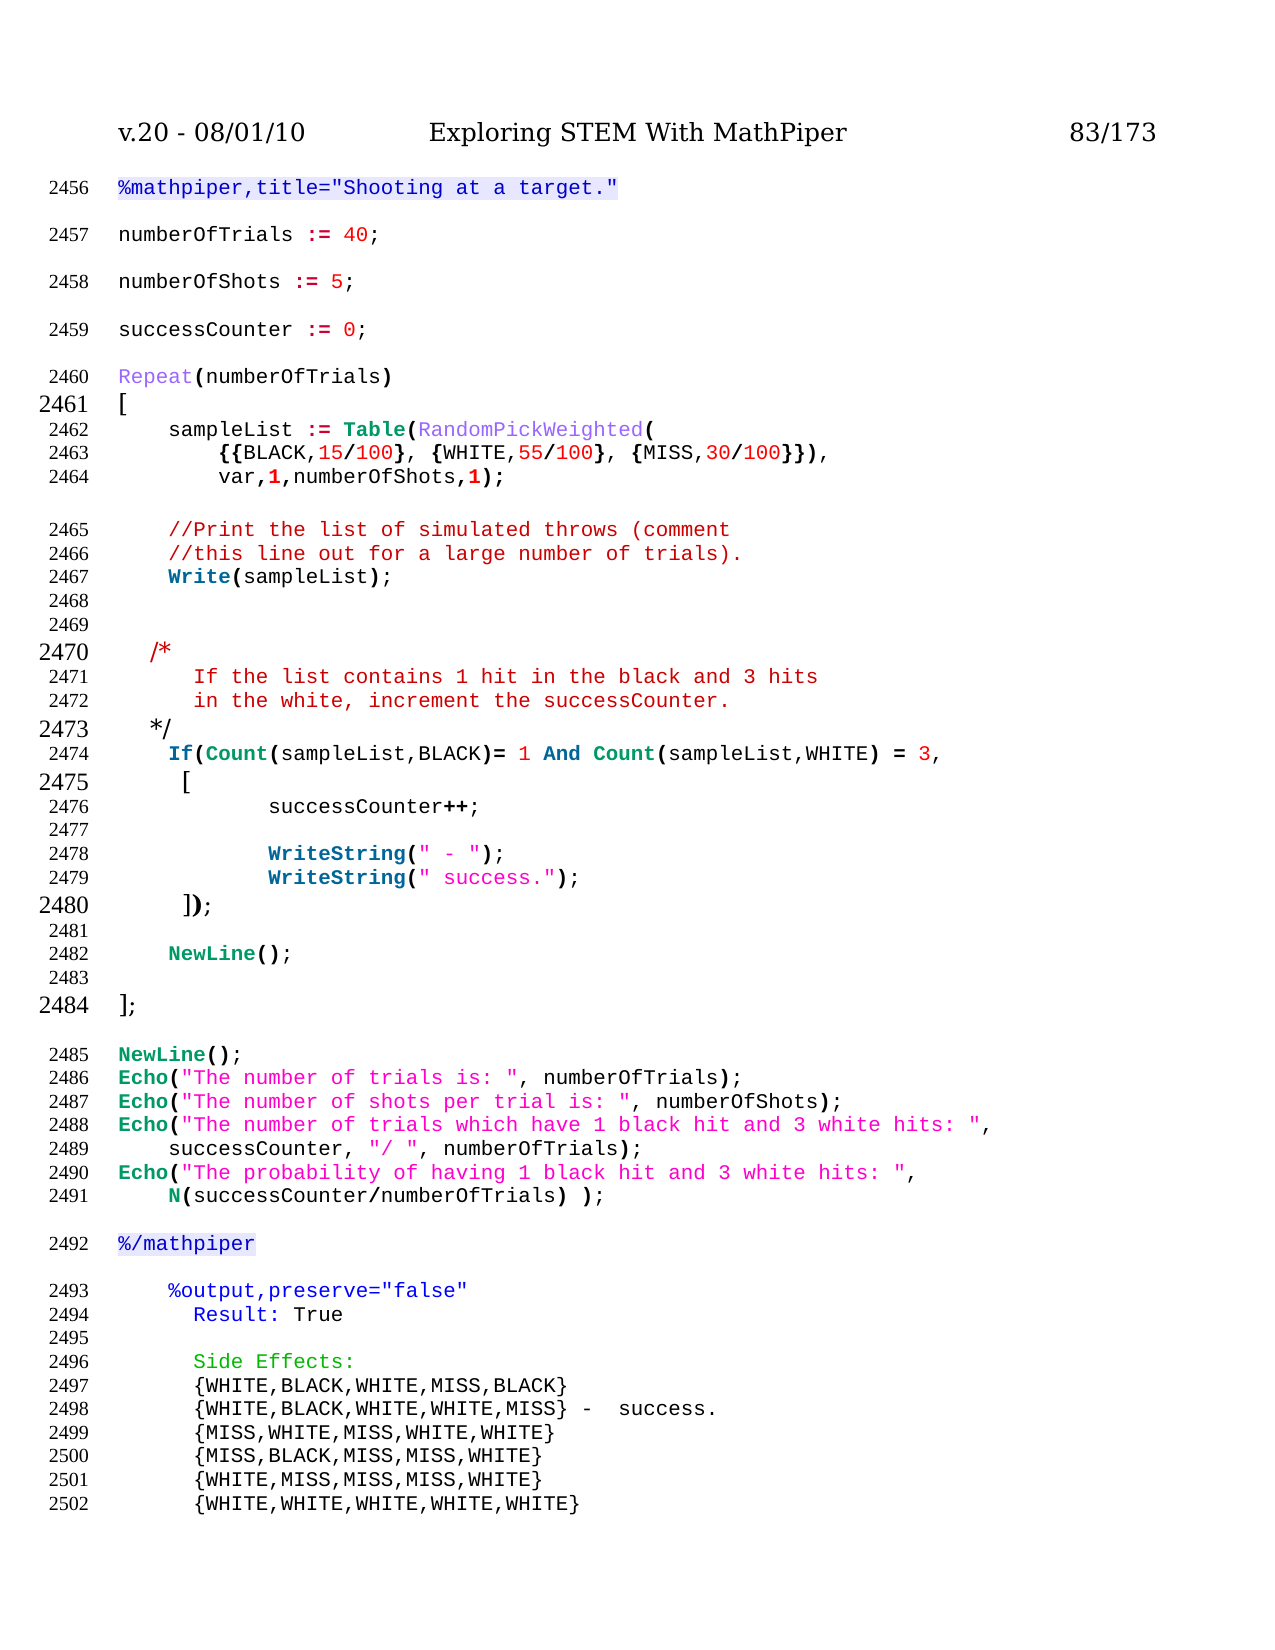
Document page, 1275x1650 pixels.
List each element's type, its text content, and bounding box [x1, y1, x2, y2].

text /* [118, 637, 1157, 667]
text If the list contains 1 hit in the black and 3 hits [118, 667, 1157, 690]
text {{BLACK,15/100}, {WHITE,55/100}, {MISS,30/100}}), [118, 442, 1157, 466]
text Side Effects: [118, 1351, 1157, 1374]
text %mathpiper,title="Shooting at a target." [118, 177, 1157, 200]
text Echo("The number of trials is: ", numberOfTrials); [118, 1067, 1157, 1091]
text [ [118, 767, 1157, 796]
text //Print the list of simulated throws (comment [118, 519, 1157, 543]
text Write(sampleList); [118, 566, 1157, 590]
text If(Count(sampleList,BLACK)= 1 And Count(sampleList,WHITE) = 3, [118, 743, 1157, 767]
text WriteString(" - "); [118, 843, 1157, 867]
text {MISS,WHITE,MISS,WHITE,WHITE} [118, 1422, 1157, 1446]
text numberOfTrials := 40; [118, 224, 1157, 248]
text */ [118, 714, 1157, 743]
text NewLine(); [118, 943, 1157, 967]
text NewLine(); [118, 1043, 1157, 1067]
text WriteString(" success."); [118, 867, 1157, 890]
text successCounter, "/ ", numberOfTrials); [118, 1138, 1157, 1162]
text Result: True [118, 1304, 1157, 1327]
text Echo("The number of trials which have 1 black hit and 3 white hits: ", [118, 1114, 1157, 1138]
text {WHITE,WHITE,WHITE,WHITE,WHITE} [118, 1493, 1157, 1516]
text [ [118, 389, 1157, 419]
text //this line out for a large number of trials). [118, 543, 1157, 566]
text ]); [118, 890, 1157, 920]
text numberOfShots := 5; [118, 271, 1157, 295]
text ]; [118, 991, 1157, 1020]
text {WHITE,MISS,MISS,MISS,WHITE} [118, 1469, 1157, 1493]
text Echo("The number of shots per trial is: ", numberOfShots); [118, 1091, 1157, 1114]
text Echo("The probability of having 1 black hit and 3 white hits: ", [118, 1162, 1157, 1185]
text var,1,numberOfShots,1); [118, 466, 1157, 490]
text Repeat(numberOfTrials) [118, 366, 1157, 389]
text sampleList := Table(RandomPickWeighted( [118, 419, 1157, 442]
text %/mathpiper [118, 1233, 1157, 1256]
text {WHITE,BLACK,WHITE,WHITE,MISS} - success. [118, 1398, 1157, 1422]
text successCounter := 0; [118, 319, 1157, 342]
text in the white, increment the successCounter. [118, 690, 1157, 714]
text {WHITE,BLACK,WHITE,MISS,BLACK} [118, 1374, 1157, 1398]
text successCounter++; [118, 796, 1157, 819]
text N(successCounter/numberOfTrials) ); [118, 1185, 1157, 1209]
text {MISS,BLACK,MISS,MISS,WHITE} [118, 1446, 1157, 1469]
text %output,preserve="false" [118, 1280, 1157, 1304]
